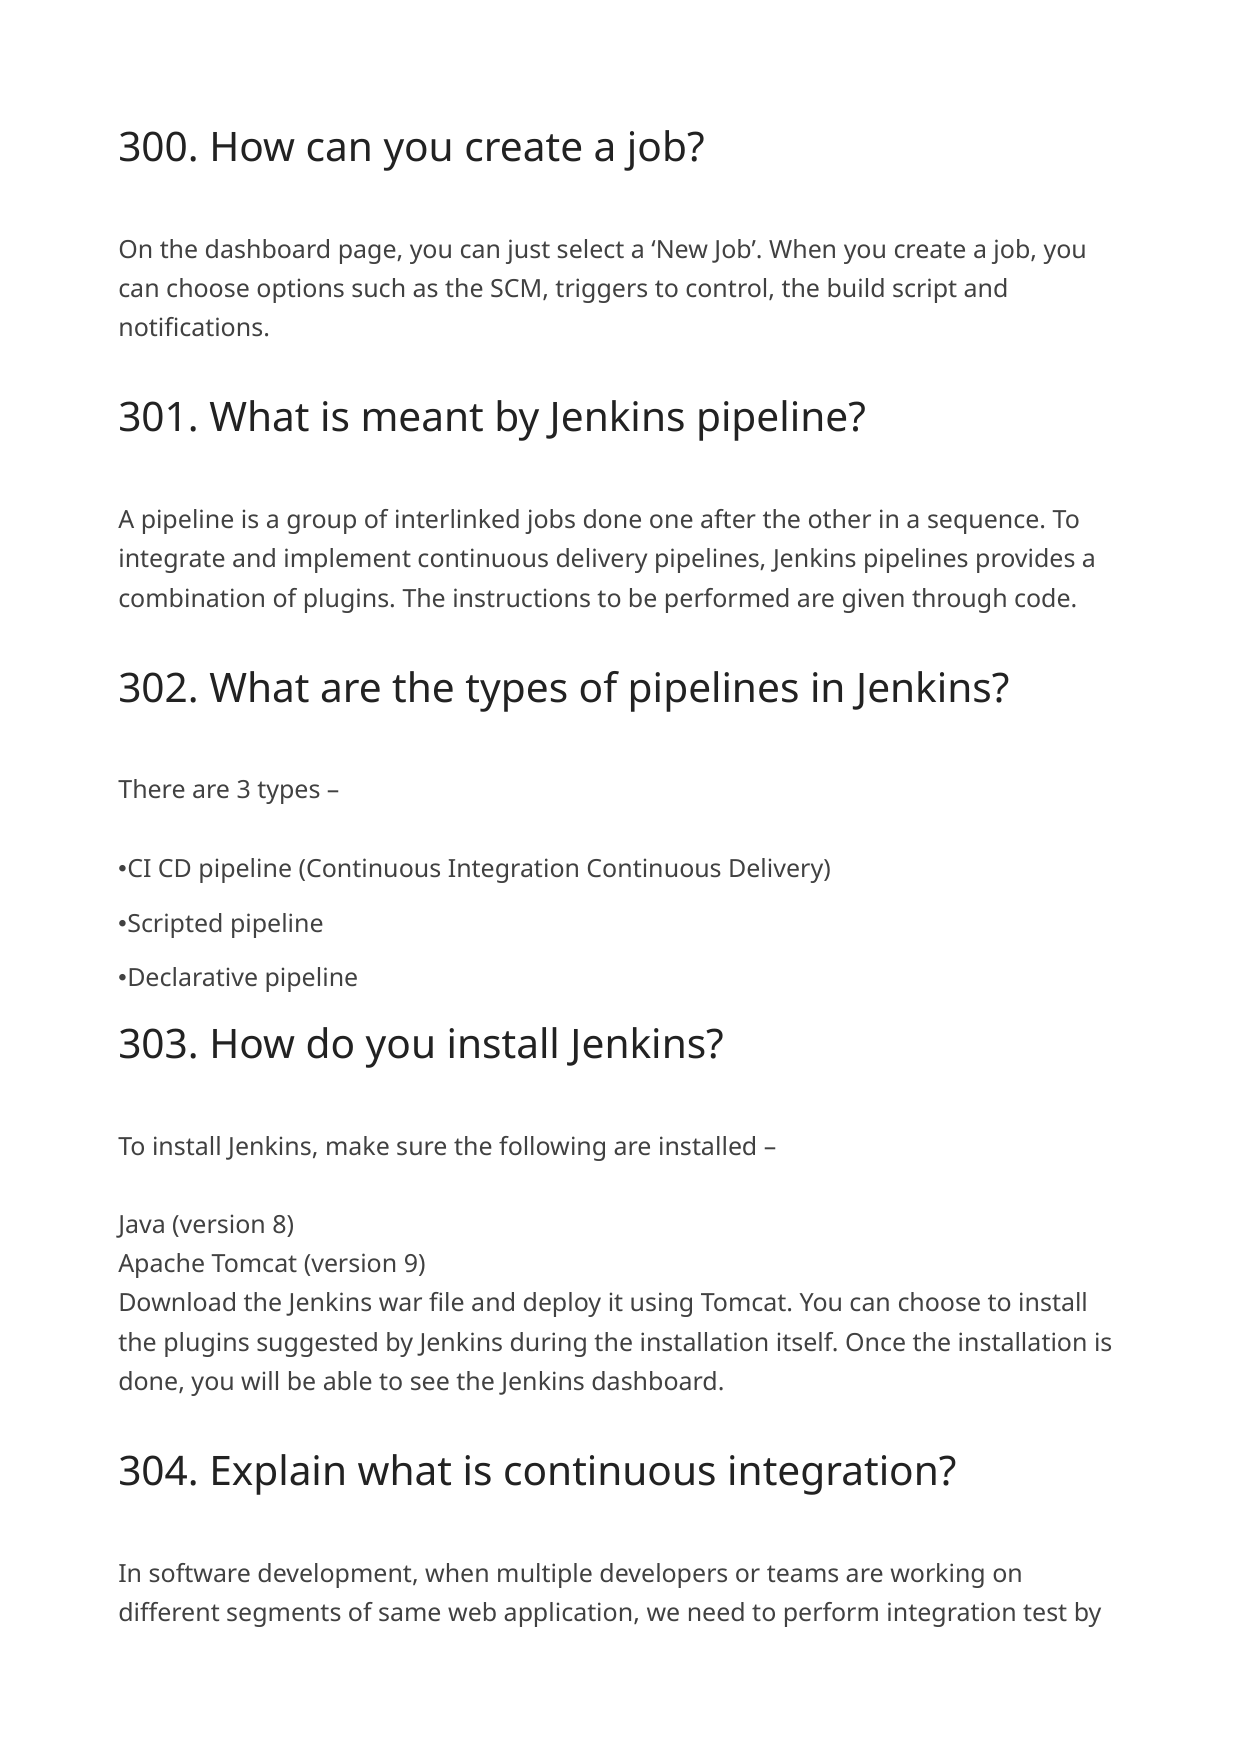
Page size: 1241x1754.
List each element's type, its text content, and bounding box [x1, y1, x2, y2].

subtitle 303. How do you install Jenkins? [118, 1015, 1122, 1070]
subtitle 304. Explain what is continuous integration? [118, 1442, 1122, 1497]
text There are 3 types – [118, 772, 1122, 806]
text A pipeline is a group of interlinked jobs done one after the other in a sequence. To integrate and implement continuous delivery pipelines, Jenkins pipelines provides a combination of plugins. The instructions to be performed are given through code. [118, 502, 1122, 614]
subtitle 302. What are the types of pipelines in Jenkins? [118, 658, 1122, 714]
text In software development, when multiple developers or teams are working on different segments of same web application, we need to perform integration test by [118, 1555, 1122, 1628]
subtitle 301. What is meant by Jenkins pipeline? [118, 388, 1122, 444]
list Declarative pipeline [118, 960, 1122, 994]
text To install Jenkins, make sure the following are installed – [118, 1128, 1122, 1162]
list CI CD pipeline (Continuous Integration Continuous Delivery) [118, 850, 1122, 884]
text On the dashboard page, you can just select a ‘New Job’. When you create a job, you can choose options such as the SCM, triggers to control, the build script and notifications. [118, 232, 1122, 344]
subtitle 300. How can you create a job? [118, 118, 1122, 173]
list Scripted pipeline [118, 905, 1122, 939]
text Java (version 8) Apache Tomcat (version 9) Download the Jenkins war file and deploy it using Tomcat. You can choose to install the plugins suggested by Jenkins during the installation itself. Once the installation is done, you will be able to see the Jenkins dashboard. [118, 1207, 1122, 1397]
